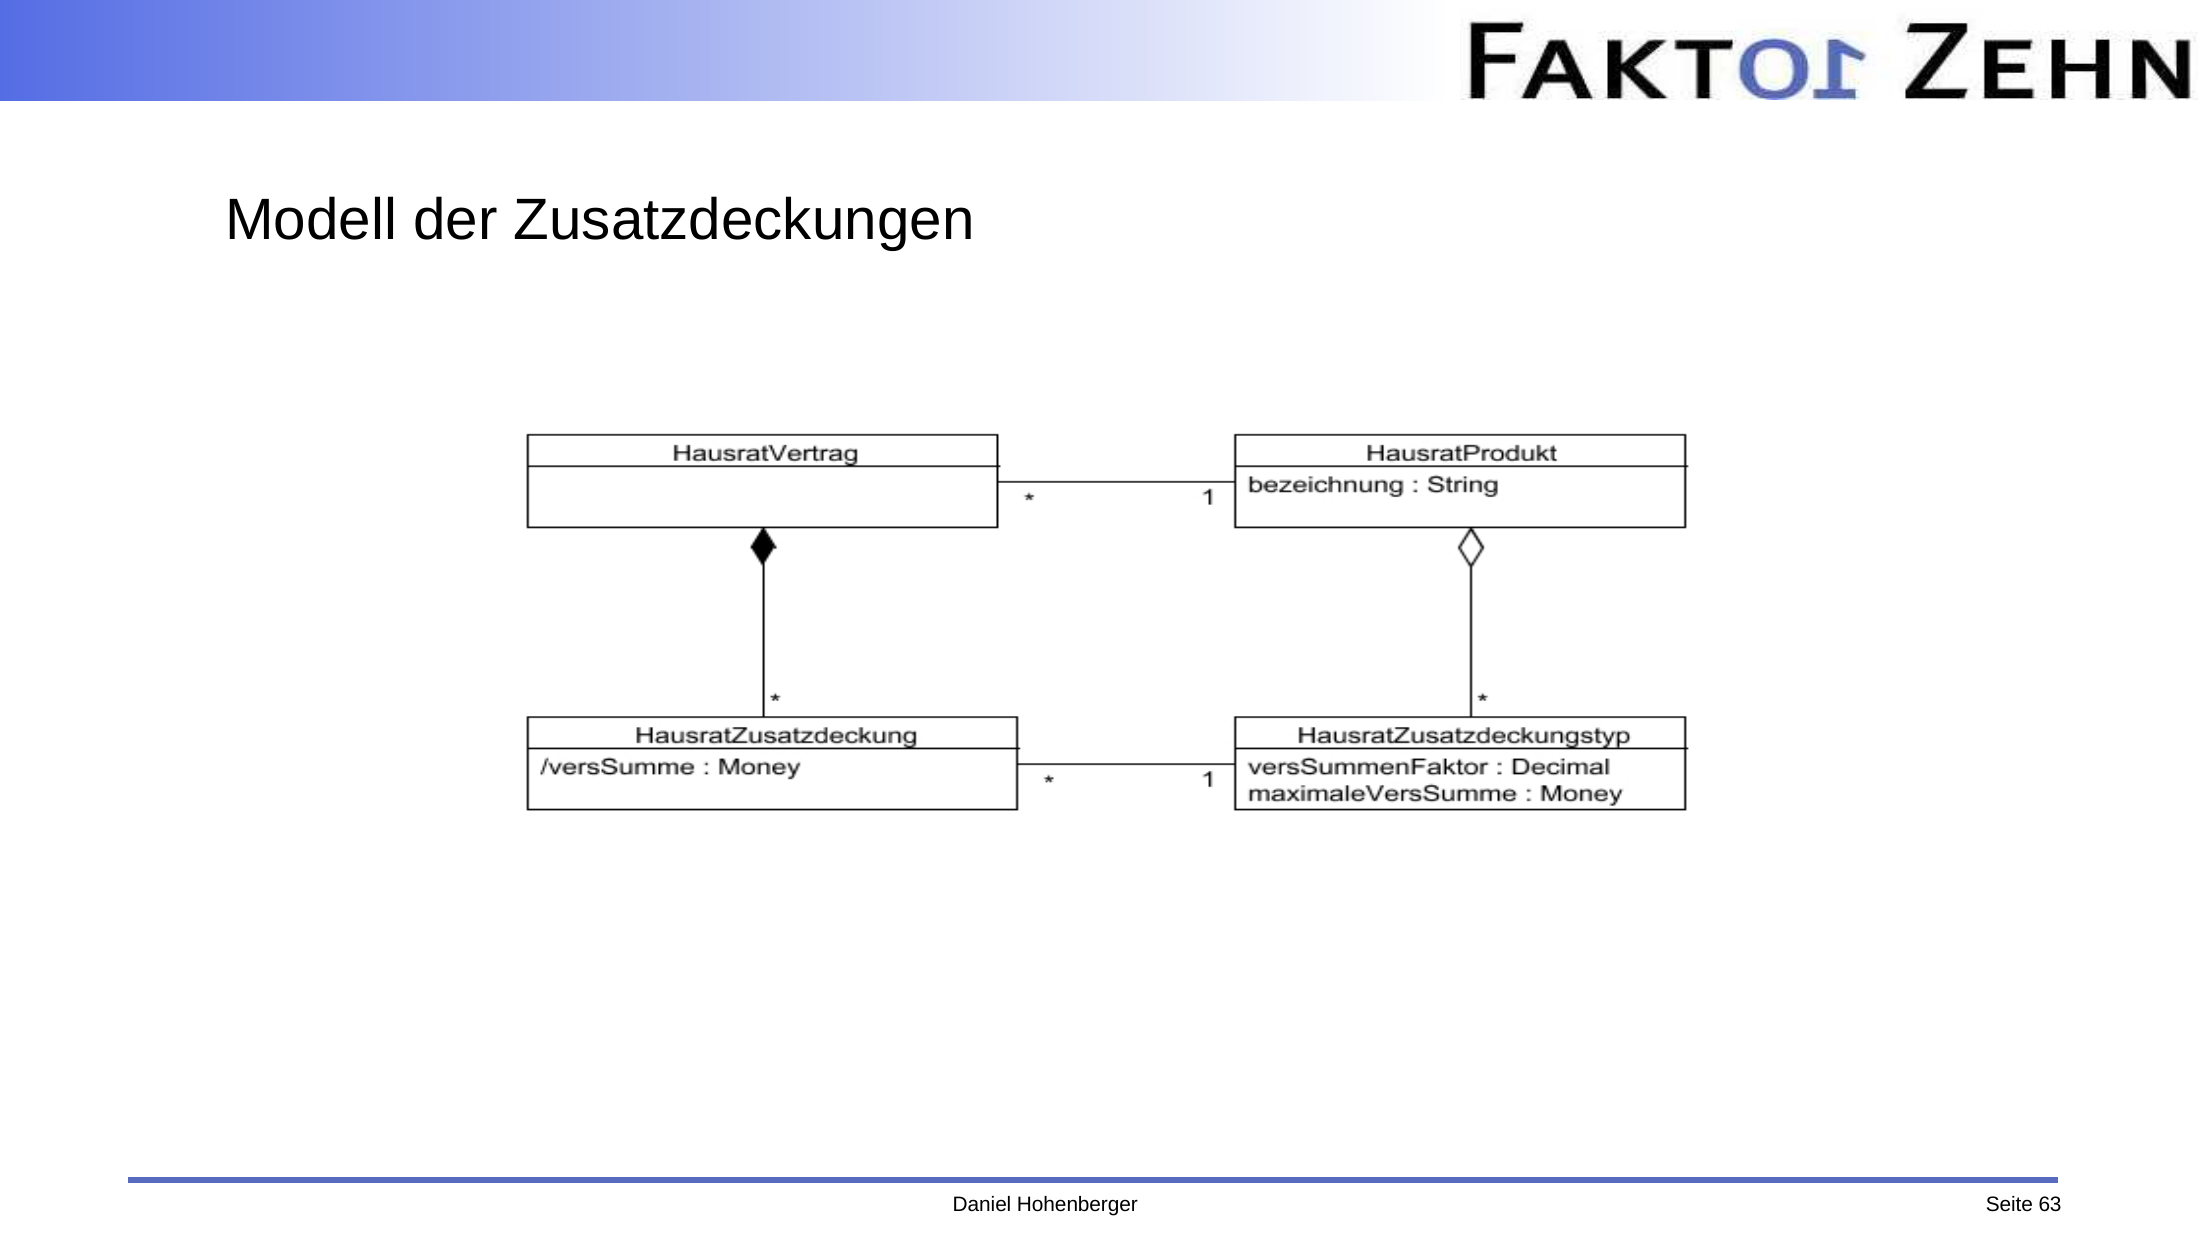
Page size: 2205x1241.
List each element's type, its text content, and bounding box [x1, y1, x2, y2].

picture [1460, 7, 2202, 100]
title Modell der Zusatzdeckungen [225, 142, 1981, 296]
picture [488, 403, 1726, 842]
